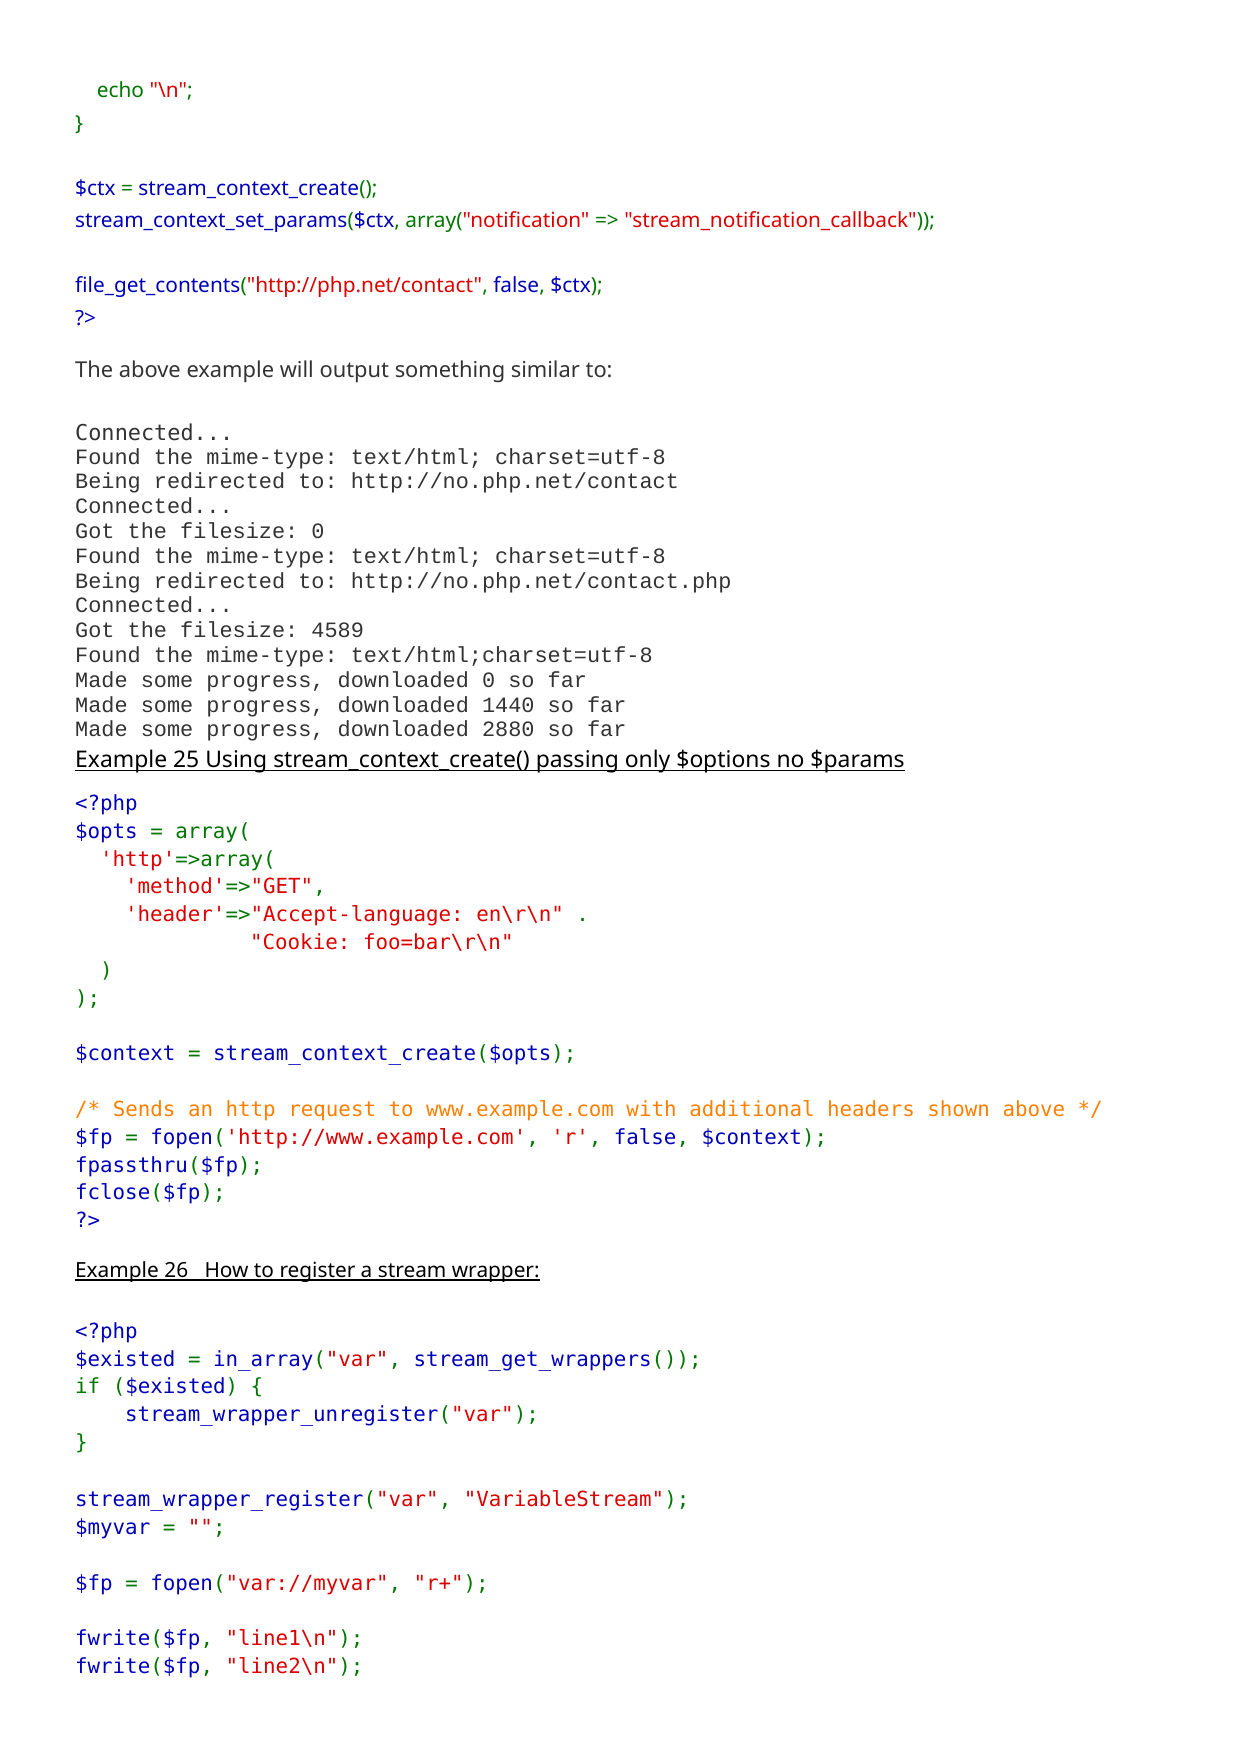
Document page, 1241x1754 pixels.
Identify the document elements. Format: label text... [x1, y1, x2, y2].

text Found the mime-type: text/html; charset=utf-8 [75, 545, 1166, 570]
text Being redirected to: http://no.php.net/contact.php [75, 570, 1166, 594]
text The above example will output something similar to: [75, 353, 1166, 383]
text Example 25 Using stream_context_create() passing only $options no $params [75, 743, 1166, 774]
text Found the mime-type: text/html; charset=utf-8 [75, 446, 1166, 471]
text Made some progress, downloaded 0 so far [75, 669, 1166, 694]
text Being redirected to: http://no.php.net/contact [75, 471, 1166, 495]
text stream_wrapper_register("var", "VariableStream"); $myvar = ""; $fp = fopen("var://myvar", "r+"); fwrite($fp, "line1\n"); fwrite($fp, "line2\n"); [75, 1487, 1166, 1678]
text Connected... [75, 420, 1166, 446]
text <?php $opts = array( 'http'=>array( 'method'=>"GET", 'header'=>"Accept-language: en\r\n" . "Cookie: foo=bar\r\n" ) ); $context = stream_context_create($opts); /* Sends an http request to www.example.com with additional headers shown above */ $fp = fopen('http://www.example.com', 'r', false, $context); fpassthru($fp); fclose($fp); ?> [75, 791, 1166, 1232]
text Made some progress, downloaded 1440 so far [75, 694, 1166, 718]
text Connected... [75, 495, 1166, 520]
text Connected... [75, 594, 1166, 619]
text echo "\n"; } $ctx = stream_context_create(); stream_context_set_params($ctx, array("notification" => "stream_notification_callback")); file_get_contents("http://php.net/contact", false, $ctx); ?> [75, 75, 1166, 332]
text Made some progress, downloaded 2880 so far [75, 718, 1166, 743]
text Example 26 How to register a stream wrapper: [75, 1254, 1166, 1283]
text Got the filesize: 0 [75, 520, 1166, 545]
text Got the filesize: 4589 [75, 619, 1166, 644]
text Found the mime-type: text/html;charset=utf-8 [75, 644, 1166, 669]
text <?php $existed = in_array("var", stream_get_wrappers()); if ($existed) { stream_wrapper_unregister("var"); } [75, 1319, 1166, 1454]
